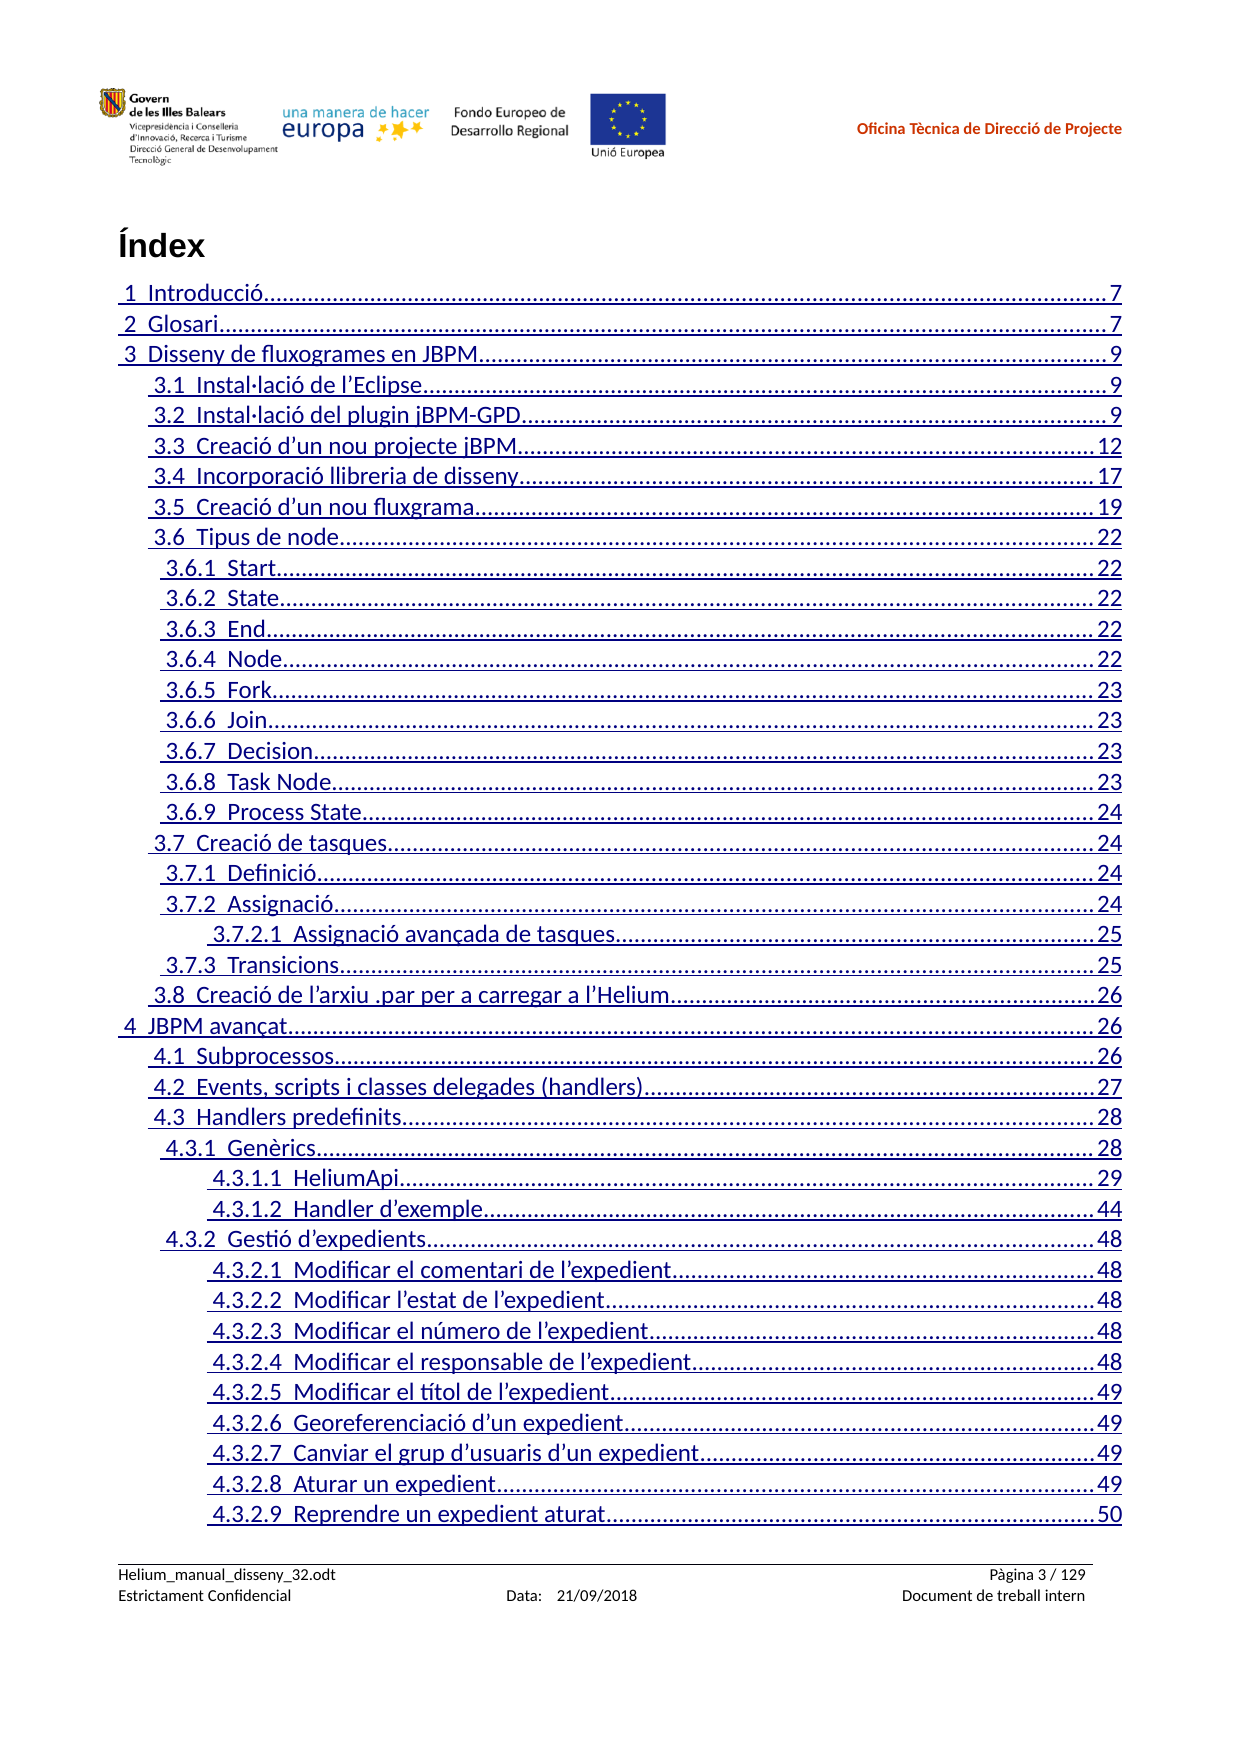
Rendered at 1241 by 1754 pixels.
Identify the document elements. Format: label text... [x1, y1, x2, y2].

text 4.3.2.9 Reprendre un expedient aturat 50 [207, 1498, 1122, 1524]
text 3.7 Creació de tasques 24 [148, 827, 1122, 853]
text 3.6.9 Process State 24 [160, 796, 1122, 822]
text 4 JBPM avançat 26 [118, 1010, 1122, 1036]
text 3.5 Creació d’un nou fluxgrama 19 [148, 491, 1122, 517]
text 4.3 Handlers predefinits 28 [148, 1101, 1122, 1128]
text 4.3.1 Genèrics 28 [160, 1132, 1122, 1158]
text 4.3.2.4 Modificar el responsable de l’expedient 48 [207, 1346, 1122, 1372]
text 3.7.1 Definició 24 [160, 857, 1122, 883]
text 3.6.7 Decision 23 [160, 735, 1122, 761]
text 1 Introducció 7 [118, 277, 1122, 303]
text 4.3.2.6 Georeferenciació d’un expedient 49 [207, 1407, 1122, 1433]
text 4.3.2 Gestió d’expedients 48 [160, 1223, 1122, 1250]
text 4.3.2.7 Canviar el grup d’usuaris d’un expedient 49 [207, 1437, 1122, 1463]
text 4.2 Events, scripts i classes delegades (handlers) 27 [148, 1071, 1122, 1097]
text 3.6.5 Fork 23 [160, 674, 1122, 700]
text 3.7.2 Assignació 24 [160, 888, 1122, 914]
text 4.3.2.1 Modificar el comentari de l’expedient 48 [207, 1254, 1122, 1280]
text 3.6.1 Start 22 [160, 552, 1122, 578]
text 3.7.2.1 Assignació avançada de tasques 25 [207, 918, 1122, 944]
text 4.1 Subprocessos 26 [148, 1040, 1122, 1066]
text 3.4 Incorporació llibreria de disseny 17 [148, 461, 1122, 486]
text 4.3.2.8 Aturar un expedient 49 [207, 1468, 1122, 1494]
text 3.6.8 Task Node 23 [160, 766, 1122, 792]
text 3.6.4 Node 22 [160, 644, 1122, 670]
text 3.1 Instal·lació de l’Eclipse 9 [148, 369, 1122, 395]
text 4.3.2.5 Modificar el títol de l’expedient 49 [207, 1376, 1122, 1402]
text 4.3.1.2 Handler d’exemple 44 [207, 1193, 1122, 1219]
text 3.3 Creació d’un nou projecte jBPM 12 [148, 430, 1122, 456]
subtitle Índex [118, 226, 1122, 265]
text 4.3.2.2 Modificar l’estat de l’expedient 48 [207, 1284, 1122, 1311]
text 3.6 Tipus de node 22 [148, 522, 1122, 548]
picture [99, 87, 668, 166]
text 3.6.6 Join 23 [160, 705, 1122, 731]
text 2 Glosari 7 [118, 308, 1122, 334]
text 4.3.2.3 Modificar el número de l’expedient 48 [207, 1315, 1122, 1341]
text 4.3.1.1 HeliumApi 29 [207, 1162, 1122, 1189]
text 3.2 Instal·lació del plugin jBPM-GPD 9 [148, 399, 1122, 425]
text 3.8 Creació de l’arxiu .par per a carregar a l’Helium 26 [148, 979, 1122, 1005]
text 3.6.3 End 22 [160, 613, 1122, 639]
text 3.7.3 Transicions 25 [160, 949, 1122, 975]
text 3 Disseny de fluxogrames en JBPM 9 [118, 338, 1122, 364]
text 3.6.2 State 22 [160, 583, 1122, 609]
